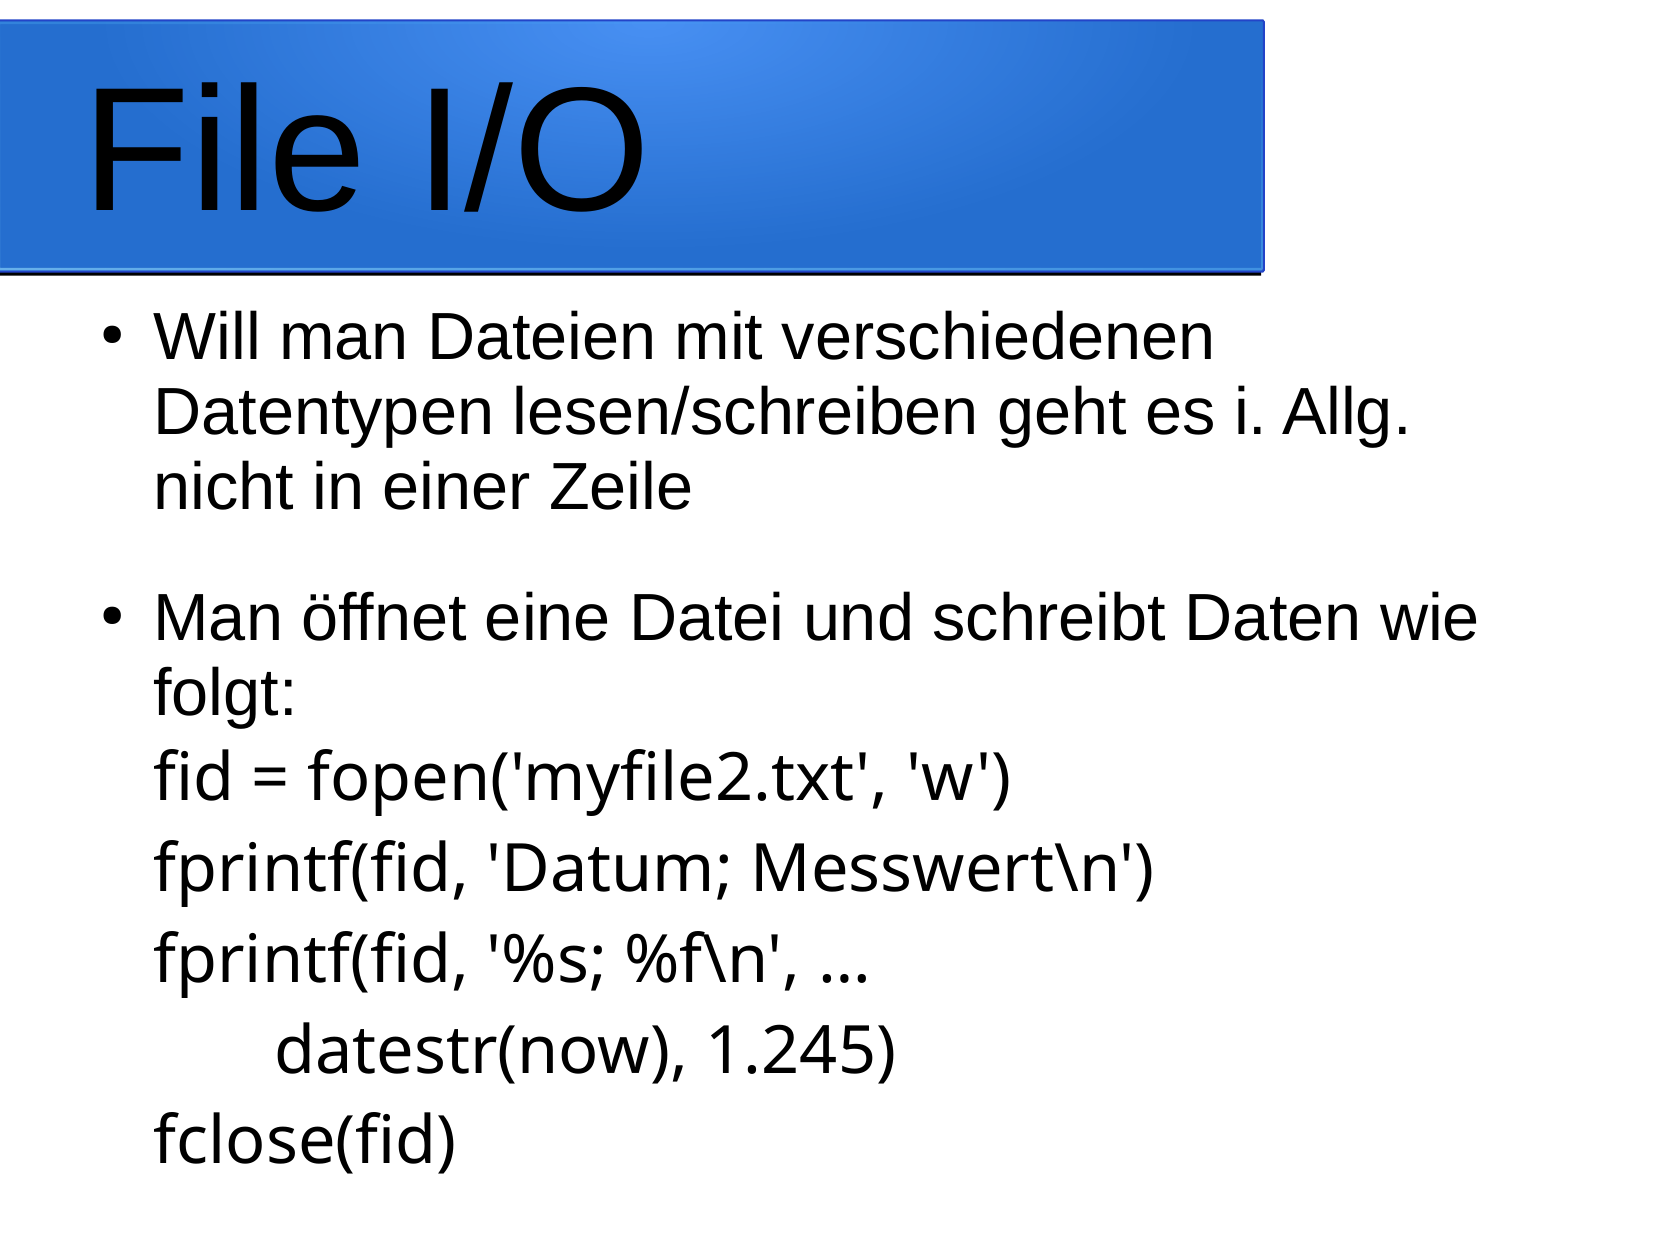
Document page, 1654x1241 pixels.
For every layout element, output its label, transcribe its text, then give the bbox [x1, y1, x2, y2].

list Will man Dateien mit verschiedenen Datentypen lesen/schreiben geht es i. Allg. nicht in einer Zeile Man öffnet eine Datei und schreibt Daten wie folgt: fid = fopen('myfile2.txt', 'w') fprintf(fid, 'Datum; Messwert\n') fprintf(fid, '%s; %f\n', … datestr(now), 1.245) fclose(fid) [82, 299, 1571, 1186]
title File I/O [82, 47, 1235, 252]
